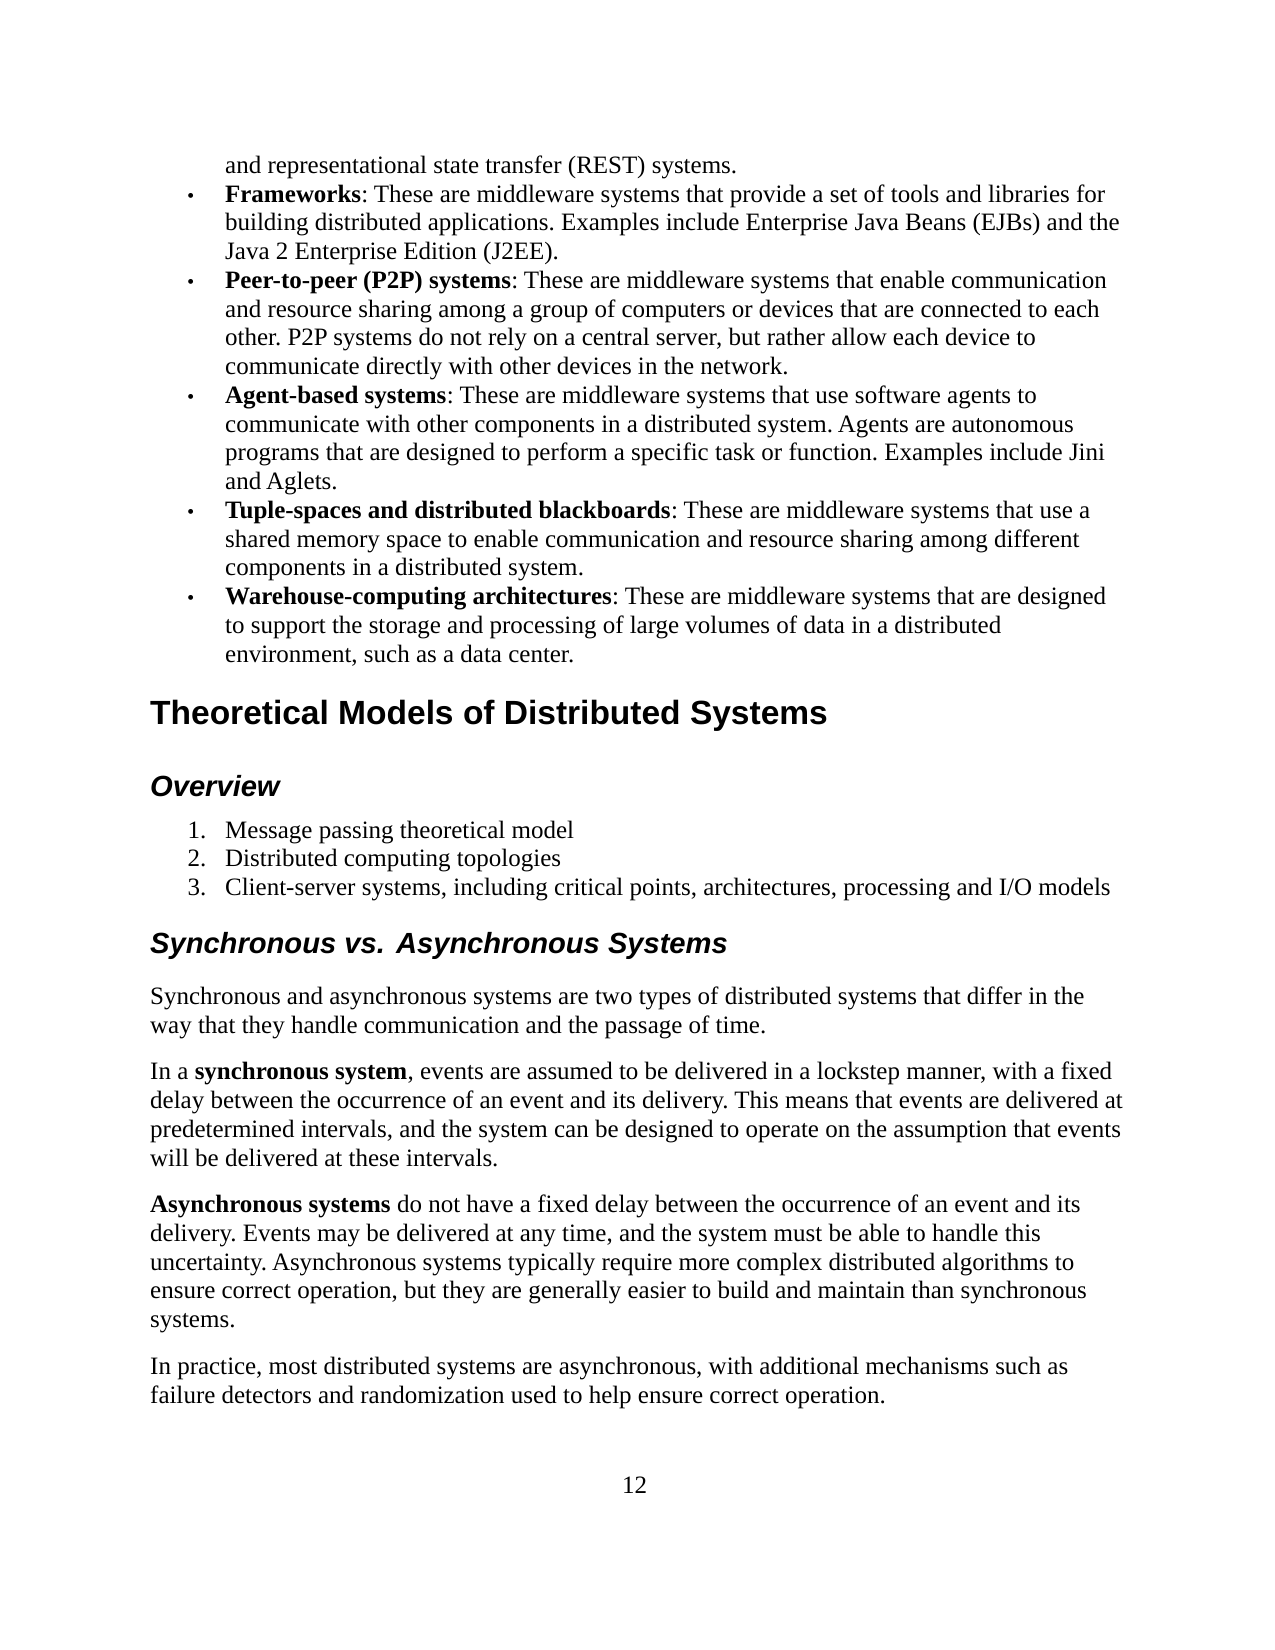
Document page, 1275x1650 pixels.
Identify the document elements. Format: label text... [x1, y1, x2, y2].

text Synchronous and asynchronous systems are two types of distributed systems that differ in the way that they handle communication and the passage of time. [150, 981, 1125, 1038]
list Tuple-spaces and distributed blackboards: These are middleware systems that use a shared memory space to enable communication and resource sharing among different components in a distributed system. [187, 495, 1125, 581]
text In practice, most distributed systems are asynchronous, with additional mechanisms such as failure detectors and randomization used to help ensure correct operation. [150, 1351, 1125, 1408]
subtitle Synchronous vs. Asynchronous Systems [150, 926, 1125, 959]
text Asynchronous systems do not have a fixed delay between the occurrence of an event and its delivery. Events may be delivered at any time, and the system must be able to handle this uncertainty. Asynchronous systems typically require more complex distributed algorithms to ensure correct operation, but they are generally easier to build and maintain than synchronous systems. [150, 1189, 1125, 1333]
subtitle Overview [150, 769, 1125, 802]
text In a synchronous system, events are assumed to be delivered in a lockstep manner, with a fixed delay between the occurrence of an event and its delivery. This means that events are delivered at predetermined intervals, and the system can be designed to operate on the assumption that events will be delivered at these intervals. [150, 1056, 1125, 1171]
list Agent-based systems: These are middleware systems that use software agents to communicate with other components in a distributed system. Agents are autonomous programs that are designed to perform a specific task or function. Examples include Jini and Aglets. [187, 380, 1125, 495]
list Client-server systems, including critical points, architectures, processing and I/O models [187, 872, 1125, 901]
list and representational state transfer (REST) systems. [187, 150, 1125, 179]
list Message passing theoretical model [187, 815, 1125, 843]
list Peer-to-peer (P2P) systems: These are middleware systems that enable communication and resource sharing among a group of computers or devices that are connected to each other. P2P systems do not rely on a central server, but rather allow each device to communicate directly with other devices in the network. [187, 265, 1125, 380]
list Distributed computing topologies [187, 843, 1125, 872]
list Warehouse-computing architectures: These are middleware systems that are designed to support the storage and processing of large volumes of data in a distributed environment, such as a data center. [187, 581, 1125, 667]
list Frameworks: These are middleware systems that provide a set of tools and libraries for building distributed applications. Examples include Enterprise Java Beans (EJBs) and the Java 2 Enterprise Edition (J2EE). [187, 179, 1125, 265]
subtitle Theoretical Models of Distributed Systems [150, 692, 1125, 731]
